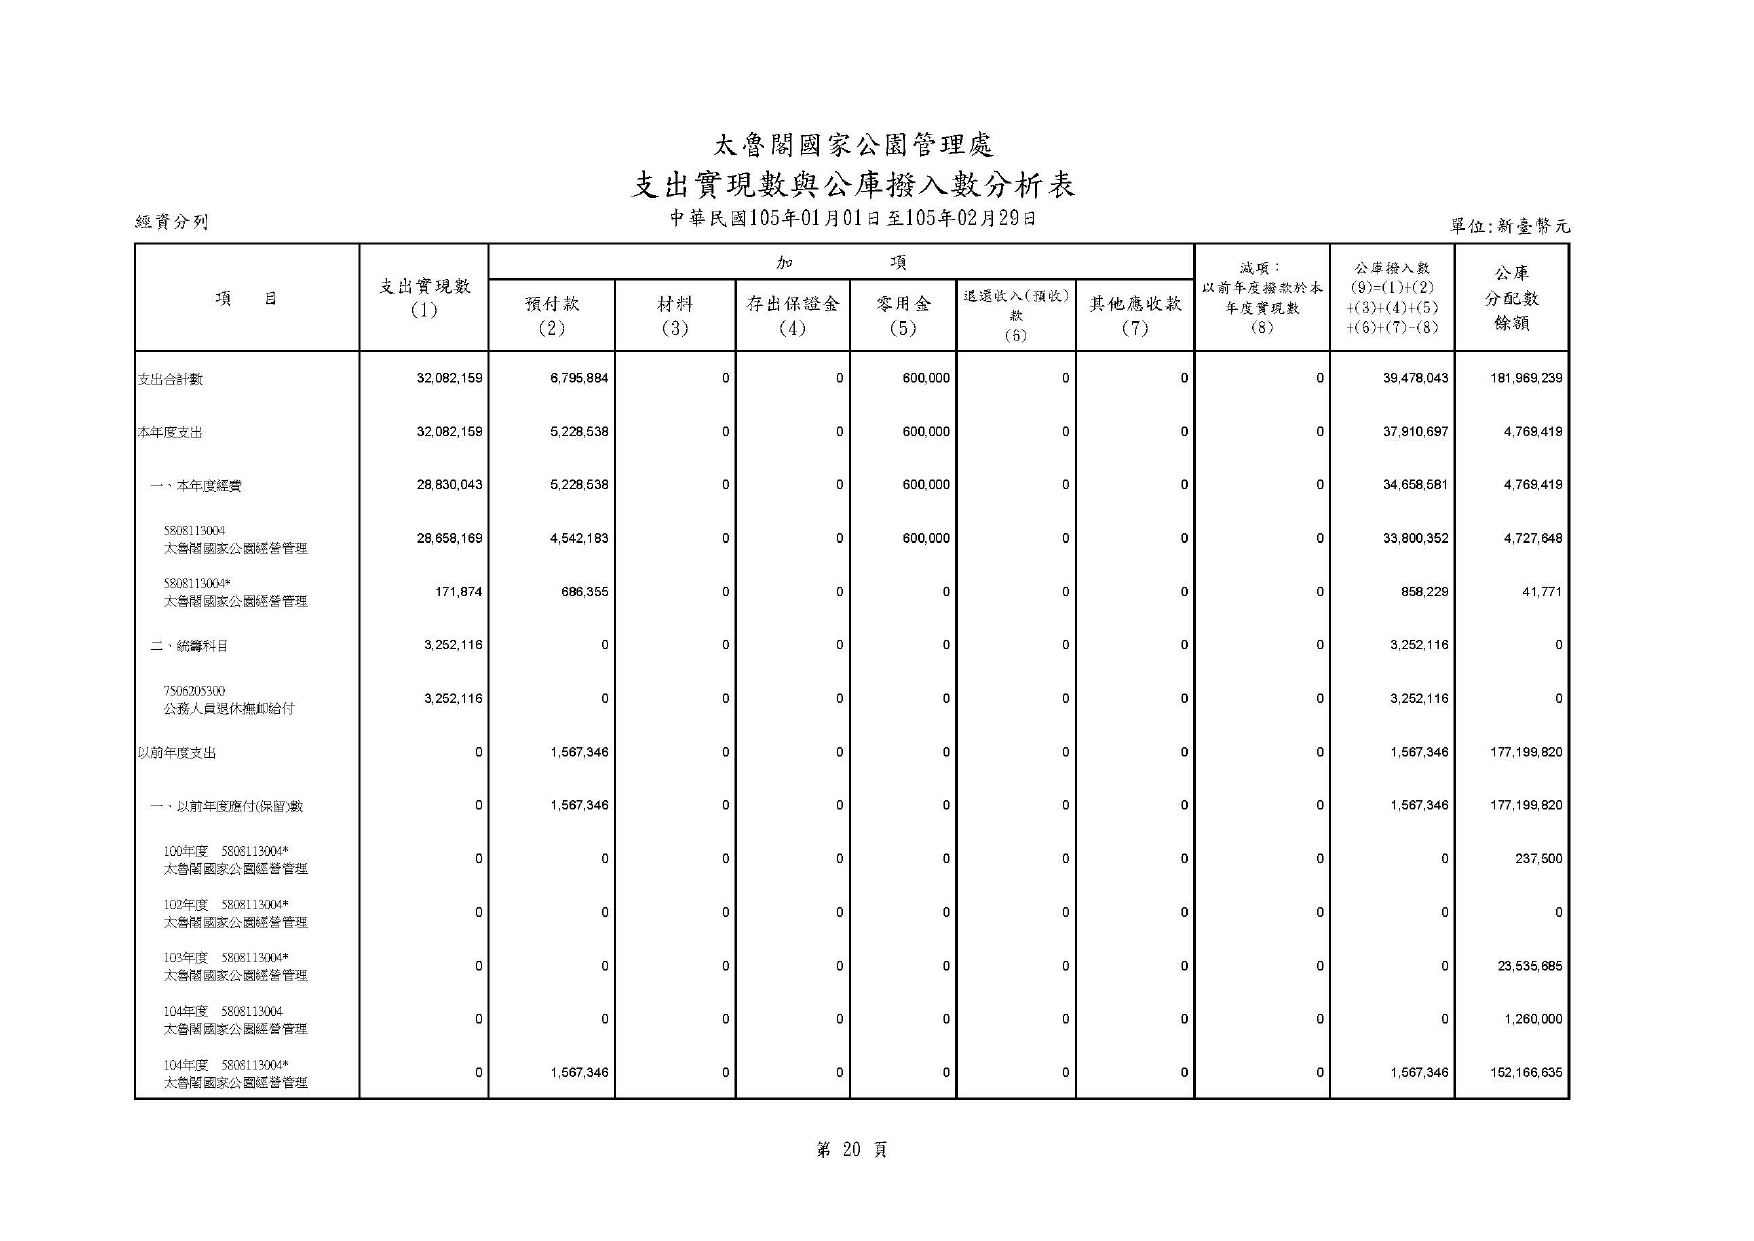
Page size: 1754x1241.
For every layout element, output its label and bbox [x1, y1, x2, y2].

picture [59, 82, 1646, 1164]
